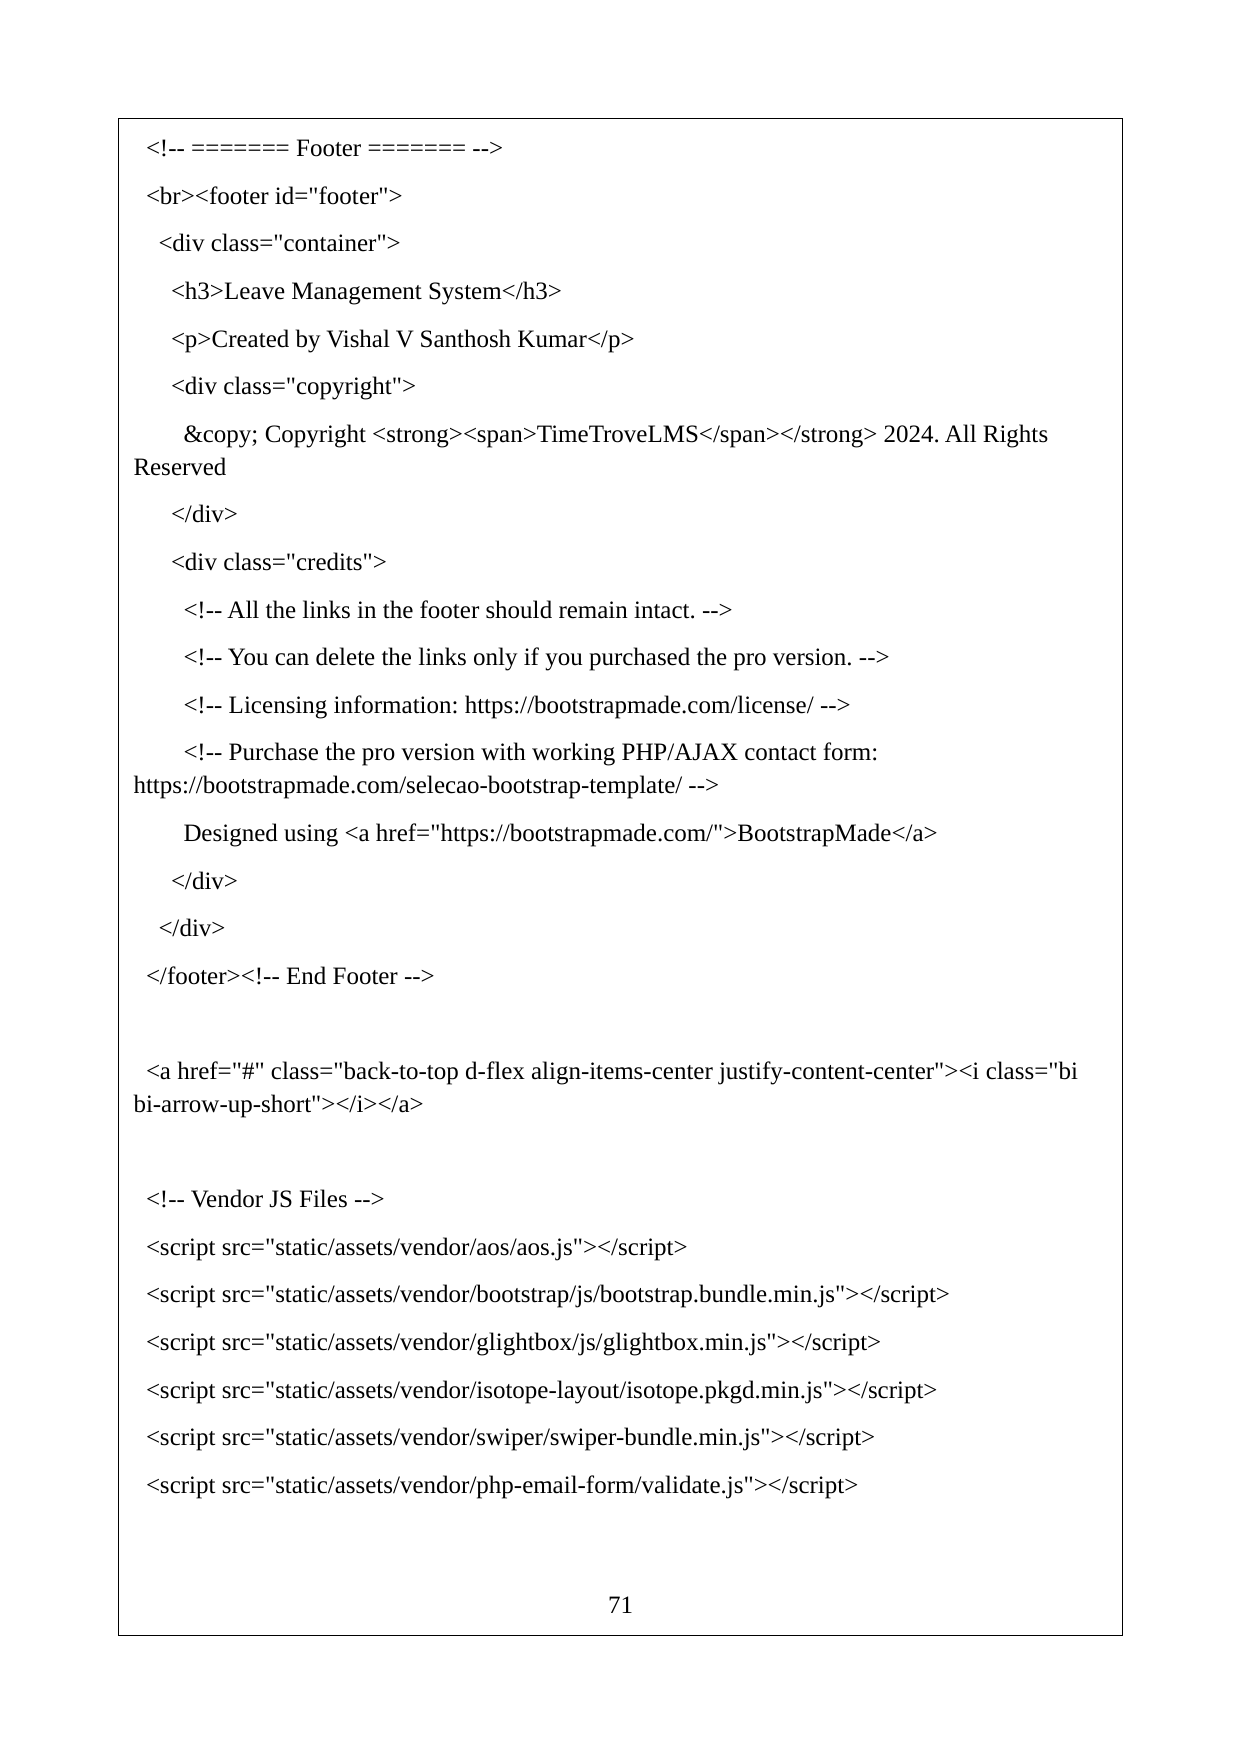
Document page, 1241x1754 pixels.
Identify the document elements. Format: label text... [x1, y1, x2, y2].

text <div class="copyright"> [133, 371, 1107, 400]
text </div> [133, 499, 1107, 528]
text </div> [133, 866, 1107, 894]
text <div class="credits"> [133, 547, 1107, 576]
text <script src="static/assets/vendor/swiper/swiper-bundle.min.js"></script> [133, 1422, 1107, 1451]
text <!-- ======= Footer ======= --> [133, 133, 1107, 162]
text <br><footer id="footer"> [133, 181, 1107, 209]
text Designed using <a href="https://bootstrapmade.com/">BootstrapMade</a> [133, 818, 1107, 847]
text <h3>Leave Management System</h3> [133, 276, 1107, 305]
text <!-- You can delete the links only if you purchased the pro version. --> [133, 642, 1107, 671]
text <!-- Vendor JS Files --> [133, 1184, 1107, 1213]
text <!-- Purchase the pro version with working PHP/AJAX contact form: https://bootstrapmade.com/selecao-bootstrap-template/ --> [133, 737, 1107, 799]
text &copy; Copyright <strong><span>TimeTroveLMS</span></strong> 2024. All Rights Reserved [133, 419, 1107, 481]
text <script src="static/assets/vendor/glightbox/js/glightbox.min.js"></script> [133, 1327, 1107, 1356]
text <script src="static/assets/vendor/bootstrap/js/bootstrap.bundle.min.js"></script> [133, 1279, 1107, 1308]
text <script src="static/assets/vendor/php-email-form/validate.js"></script> [133, 1470, 1107, 1499]
text <a href="#" class="back-to-top d-flex align-items-center justify-content-center"><i class="bi bi-arrow-up-short"></i></a> [133, 1056, 1107, 1118]
text <script src="static/assets/vendor/aos/aos.js"></script> [133, 1232, 1107, 1261]
text <script src="static/assets/vendor/isotope-layout/isotope.pkgd.min.js"></script> [133, 1375, 1107, 1403]
text <!-- All the links in the footer should remain intact. --> [133, 595, 1107, 623]
text <div class="container"> [133, 228, 1107, 257]
text </div> [133, 913, 1107, 942]
text <!-- Licensing information: https://bootstrapmade.com/license/ --> [133, 690, 1107, 719]
text </footer><!-- End Footer --> [133, 961, 1107, 990]
text <p>Created by Vishal V Santhosh Kumar</p> [133, 324, 1107, 352]
